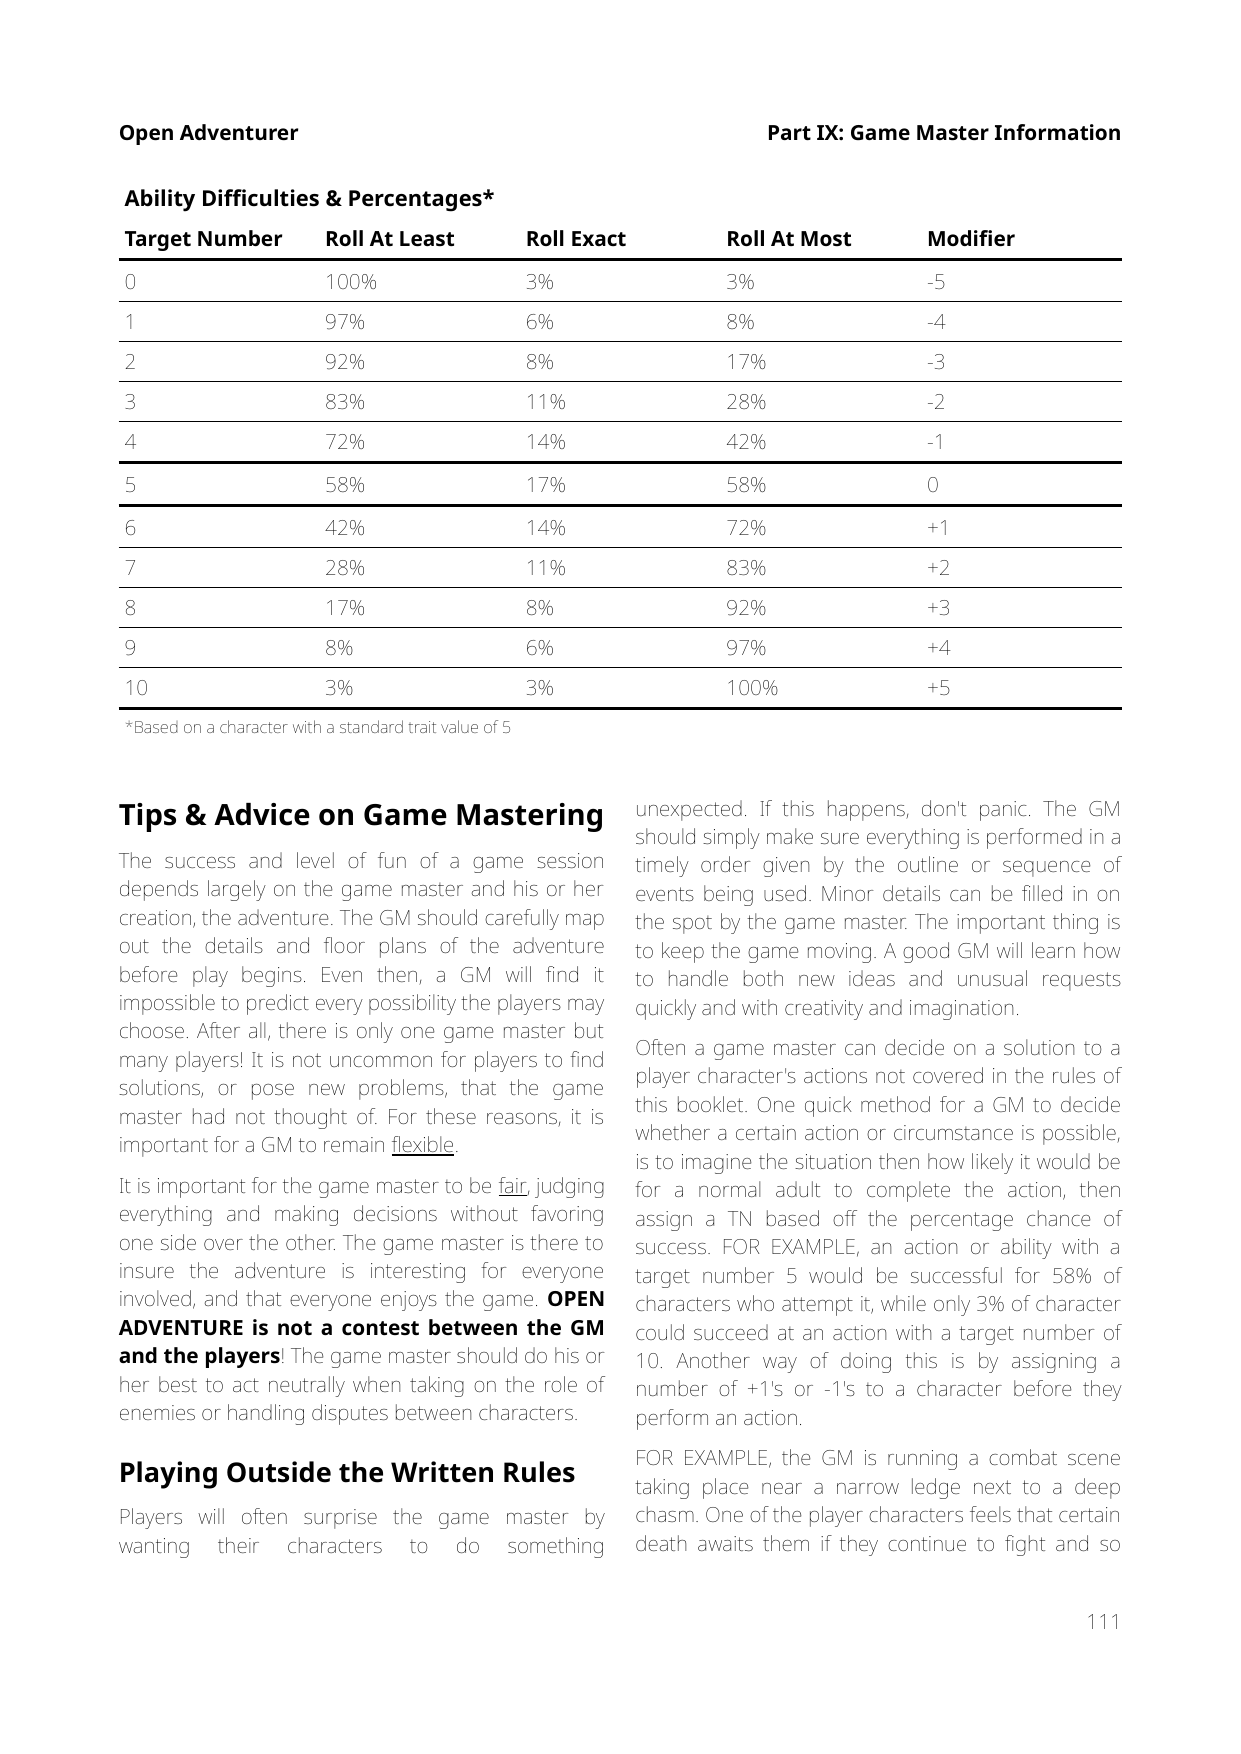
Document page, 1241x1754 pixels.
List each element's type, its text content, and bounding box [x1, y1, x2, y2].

table_cell -5 [921, 261, 1122, 301]
table_cell -1 [921, 422, 1122, 461]
table_cell 6% [520, 628, 720, 667]
table_cell +5 [921, 668, 1122, 707]
table_cell 97% [720, 628, 921, 667]
table_cell 8 [119, 588, 319, 627]
text The success and level of fun of a game session depends largely on the game master and his or her creation, the adventure. The GM should carefully map out the details and floor plans of the adventure before play begins. Even then, a GM will find it impossible to predict every possibility the players may choose. After all, there is only one game master but many players! It is not uncommon for players to find solutions, or pose new problems, that the game master had not thought of. For these reasons, it is important for a GM to remain flexible. [118, 846, 605, 1159]
table_cell 28% [720, 382, 921, 421]
table_cell 5 [119, 464, 319, 504]
table_cell -2 [921, 382, 1122, 421]
table_cell 83% [319, 382, 520, 421]
table_cell 2 [119, 342, 319, 381]
table_cell Roll At Least [319, 218, 520, 258]
table_cell 7 [119, 548, 319, 587]
table_cell 97% [319, 302, 520, 341]
table_cell 42% [720, 422, 921, 461]
text It is important for the game master to be fair, judging everything and making decisions without favoring one side over the other. The game master is there to insure the adventure is interesting for everyone involved, and that everyone enjoys the game. OPEN ADVENTURE is not a contest between the GM and the players! The game master should do his or her best to act neutrally when taking on the role of enemies or handling disputes between characters. [118, 1171, 605, 1427]
table_cell 8% [720, 302, 921, 341]
table_cell 10 [119, 668, 319, 707]
table_cell 6% [520, 302, 720, 341]
table_cell +4 [921, 628, 1122, 667]
table_cell 14% [520, 507, 720, 547]
table_cell 92% [319, 342, 520, 381]
table_cell +3 [921, 588, 1122, 627]
table_cell 3% [520, 261, 720, 301]
table_cell 0 [119, 261, 319, 301]
table_cell 100% [319, 261, 520, 301]
table_cell 3% [319, 668, 520, 707]
table_cell -3 [921, 342, 1122, 381]
table_cell Roll At Most [720, 218, 921, 258]
table_cell 58% [319, 464, 520, 504]
table_cell 1 [119, 302, 319, 341]
table_cell 11% [520, 548, 720, 587]
table_cell 0 [921, 464, 1122, 504]
table_cell Modifier [921, 218, 1122, 258]
text Playing Outside the Written Rules [118, 1454, 605, 1491]
table_cell Target Number [119, 218, 319, 258]
table_cell 3% [720, 261, 921, 301]
table_cell 11% [520, 382, 720, 421]
table_cell 42% [319, 507, 520, 547]
table_cell 14% [520, 422, 720, 461]
table_cell 8% [520, 588, 720, 627]
table_cell Roll Exact [520, 218, 720, 258]
table_cell *Based on a character with a standard trait value of 5 [119, 710, 1122, 744]
table_cell 17% [720, 342, 921, 381]
table_cell 8% [319, 628, 520, 667]
table_cell 17% [319, 588, 520, 627]
table_cell 72% [720, 507, 921, 547]
text Players will often surprise the game master by wanting their characters to do something [118, 1502, 605, 1559]
table_cell 3% [520, 668, 720, 707]
table_cell 3 [119, 382, 319, 421]
text Often a game master can decide on a solution to a player character's actions not covered in the rules of this booklet. One quick method for a GM to decide whether a certain action or circumstance is possible, is to imagine the situation then how likely it would be for a normal adult to complete the action, then assign a TN based off the percentage chance of success. FOR EXAMPLE, an action or ability with a target number 5 would be successful for 58% of characters who attempt it, while only 3% of character could succeed at an action with a target number of 10. Another way of doing this is by assigning a number of +1's or -1's to a character before they perform an action. [635, 1033, 1122, 1431]
text FOR EXAMPLE, the GM is running a combat scene taking place near a narrow ledge next to a deep chasm. One of the player characters feels that certain death awaits them if they continue to fight and so [635, 1443, 1122, 1557]
table_cell 100% [720, 668, 921, 707]
text unexpected. If this happens, don't panic. The GM should simply make sure everything is performed in a timely order given by the outline or sequence of events being used. Minor details can be filled in on the spot by the game master. The important thing is to keep the game moving. A good GM will learn how to handle both new ideas and unusual requests quickly and with creativity and imagination. [635, 794, 1122, 1021]
table_cell 83% [720, 548, 921, 587]
table_cell 6 [119, 507, 319, 547]
subtitle Tips & Advice on Game Mastering [118, 794, 605, 833]
table_cell 92% [720, 588, 921, 627]
table_cell 9 [119, 628, 319, 667]
table_cell 8% [520, 342, 720, 381]
table_cell +2 [921, 548, 1122, 587]
table_cell +1 [921, 507, 1122, 547]
table_cell 58% [720, 464, 921, 504]
table_cell 28% [319, 548, 520, 587]
table_cell 72% [319, 422, 520, 461]
table_header Ability Difficulties & Percentages* [119, 177, 1122, 218]
table_cell 17% [520, 464, 720, 504]
table_cell -4 [921, 302, 1122, 341]
table_cell 4 [119, 422, 319, 461]
